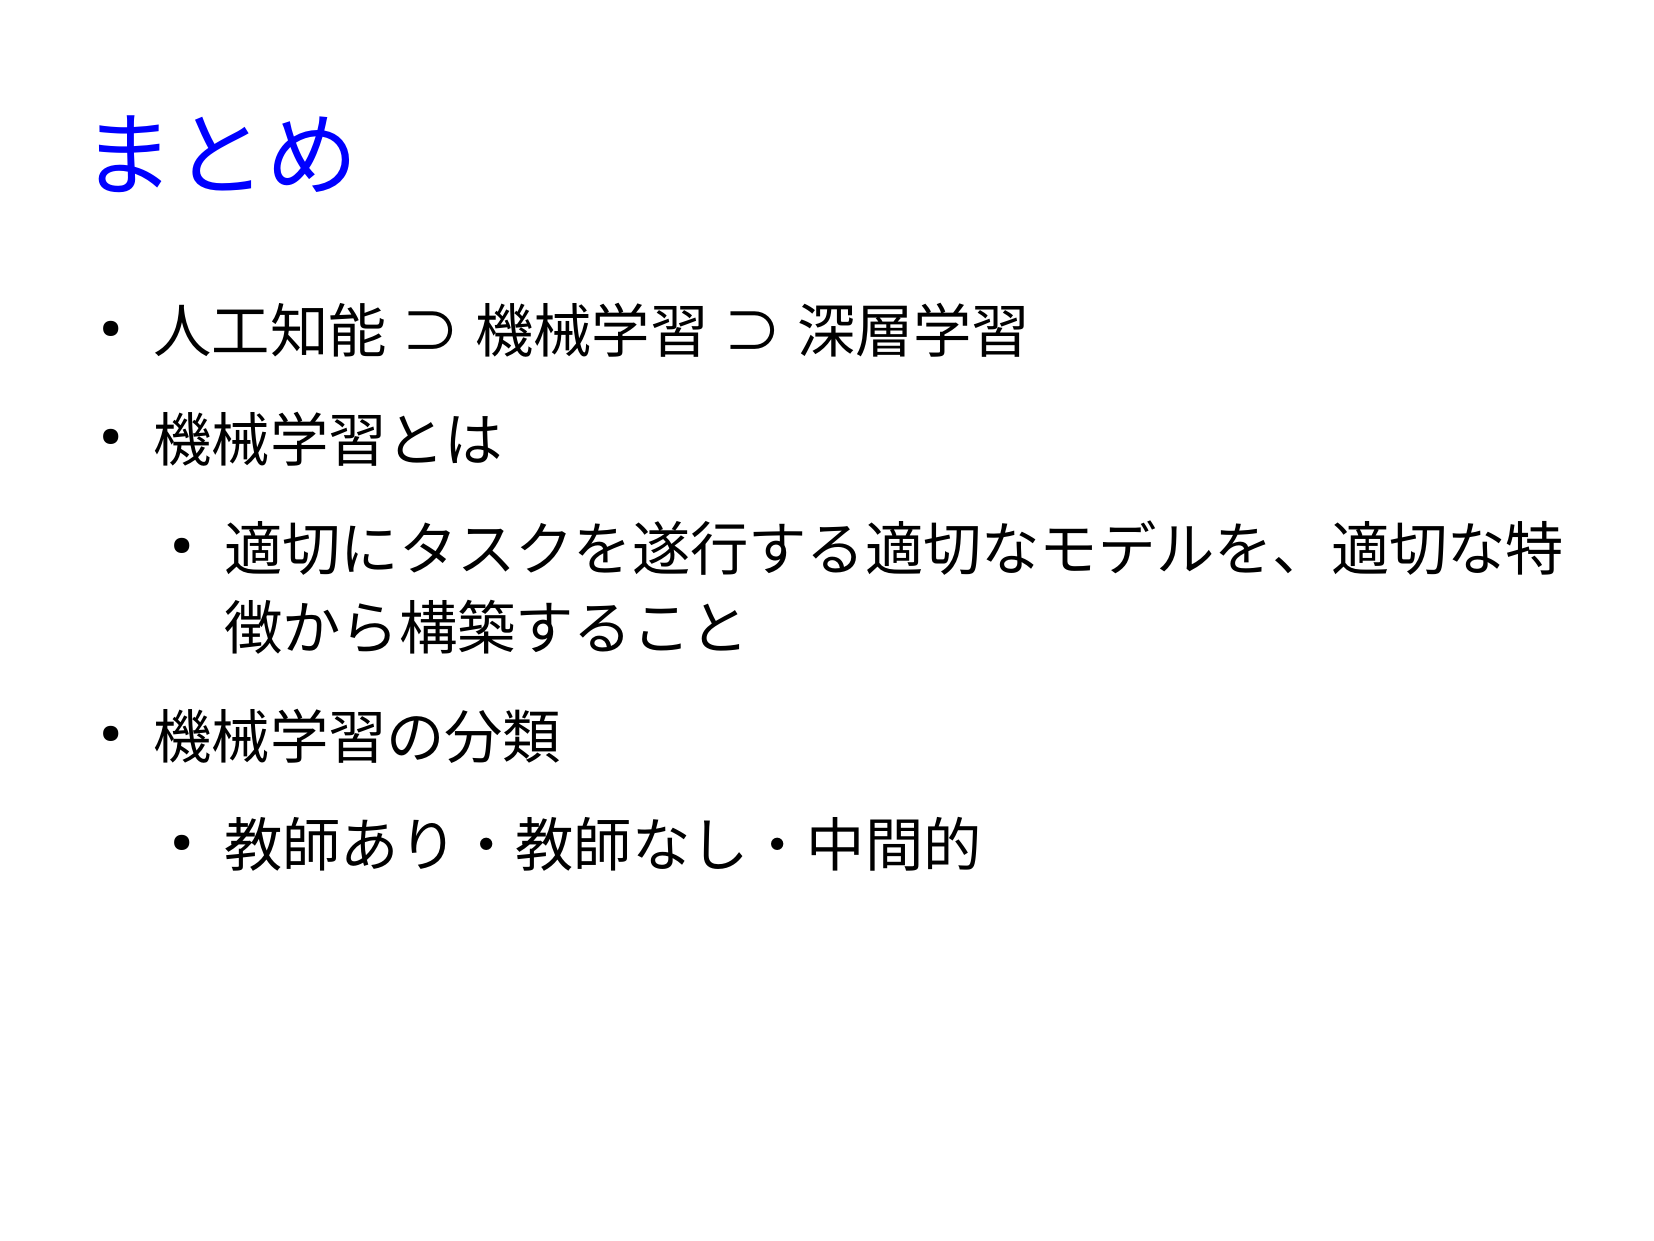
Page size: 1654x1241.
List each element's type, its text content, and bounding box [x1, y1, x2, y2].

list 人工知能 ⊃ 機械学習 ⊃ 深層学習 機械学習とは 適切にタスクを遂行する適切なモデルを、適切な特徴から構築すること 機械学習の分類 教師あり・教師なし・中間的 [82, 290, 1571, 1010]
title まとめ [82, 49, 1571, 257]
